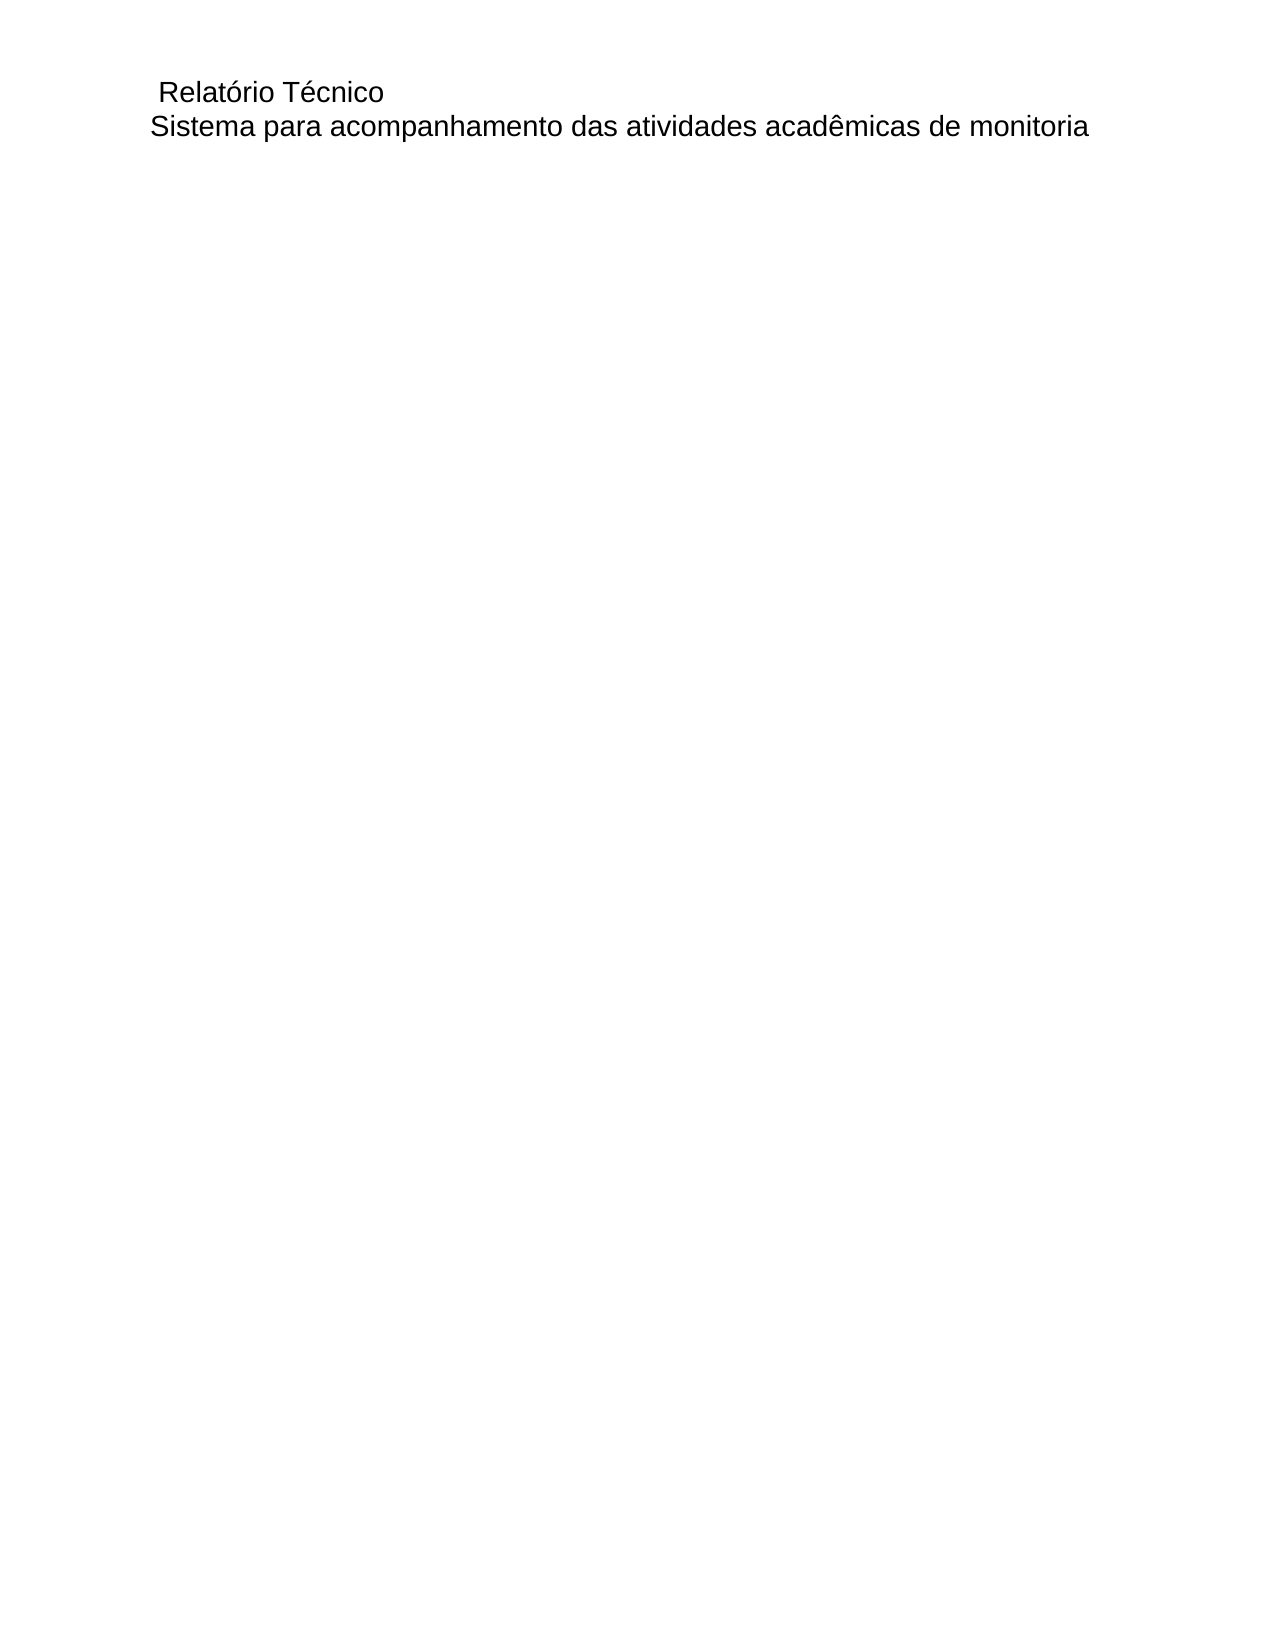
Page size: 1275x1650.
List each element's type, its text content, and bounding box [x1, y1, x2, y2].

text Relatório Técnico [150, 75, 1125, 108]
text Sistema para acompanhamento das atividades acadêmicas de monitoria [150, 108, 1125, 142]
